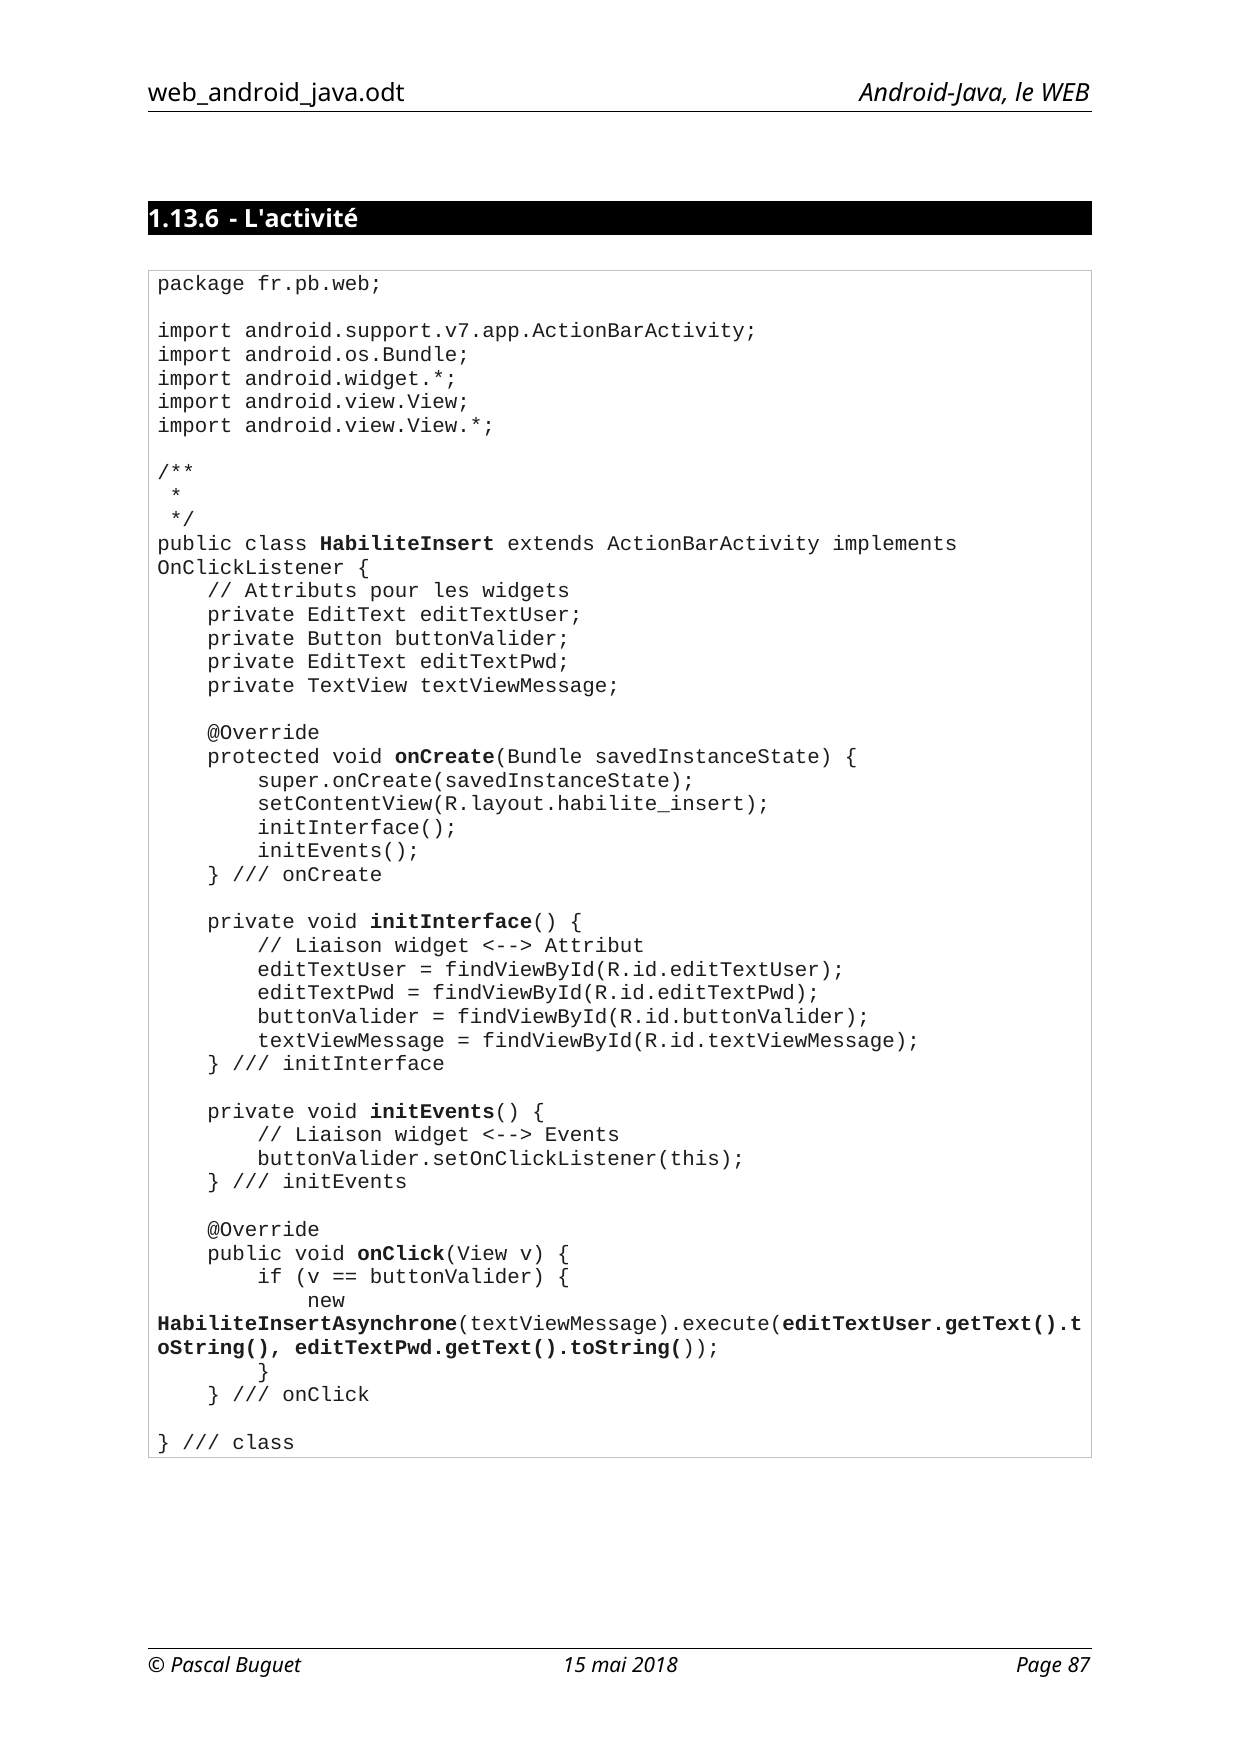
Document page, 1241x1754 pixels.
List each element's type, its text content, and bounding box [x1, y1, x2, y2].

text editTextUser = findViewById(R.id.editTextUser); [149, 956, 1091, 979]
text buttonValider.setOnClickListener(this); [149, 1145, 1091, 1168]
text } [149, 1358, 1091, 1381]
text * [149, 483, 1091, 506]
text public void onClick(View v) { [149, 1239, 1091, 1263]
text protected void onCreate(Bundle savedInstanceState) { [149, 743, 1091, 766]
text } /// class [149, 1428, 1091, 1457]
text import android.os.Bundle; [149, 341, 1091, 364]
subtitle - L'activité [148, 201, 1092, 235]
text } /// initInterface [149, 1050, 1091, 1074]
text private Button buttonValider; [149, 624, 1091, 648]
text setContentView(R.layout.habilite_insert); [149, 790, 1091, 814]
text public class HabiliteInsert extends ActionBarActivity implements OnClickListener { [149, 530, 1091, 577]
text private TextView textViewMessage; [149, 672, 1091, 696]
text @Override [149, 719, 1091, 743]
text } /// onCreate [149, 861, 1091, 885]
text private EditText editTextUser; [149, 601, 1091, 624]
text import android.view.View.*; [149, 412, 1091, 435]
text import android.support.v7.app.ActionBarActivity; [149, 317, 1091, 341]
text super.onCreate(savedInstanceState); [149, 766, 1091, 790]
text if (v == buttonValider) { [149, 1263, 1091, 1287]
text */ [149, 506, 1091, 530]
text textViewMessage = findViewById(R.id.textViewMessage); [149, 1027, 1091, 1050]
text editTextPwd = findViewById(R.id.editTextPwd); [149, 979, 1091, 1003]
text buttonValider = findViewById(R.id.buttonValider); [149, 1003, 1091, 1027]
text private void initInterface() { [149, 908, 1091, 932]
text import android.view.View; [149, 388, 1091, 412]
text } /// onClick [149, 1381, 1091, 1405]
text @Override [149, 1216, 1091, 1239]
text private void initEvents() { [149, 1097, 1091, 1121]
text import android.widget.*; [149, 364, 1091, 388]
text new HabiliteInsertAsynchrone(textViewMessage).execute(editTextUser.getText().toString(), editTextPwd.getText().toString()); [149, 1287, 1091, 1358]
text initEvents(); [149, 837, 1091, 861]
text initInterface(); [149, 814, 1091, 837]
text // Liaison widget <--> Events [149, 1121, 1091, 1145]
text } /// initEvents [149, 1168, 1091, 1192]
text // Liaison widget <--> Attribut [149, 932, 1091, 956]
text package fr.pb.web; [149, 271, 1091, 293]
text // Attributs pour les widgets [149, 577, 1091, 601]
text private EditText editTextPwd; [149, 648, 1091, 672]
text /** [149, 459, 1091, 483]
